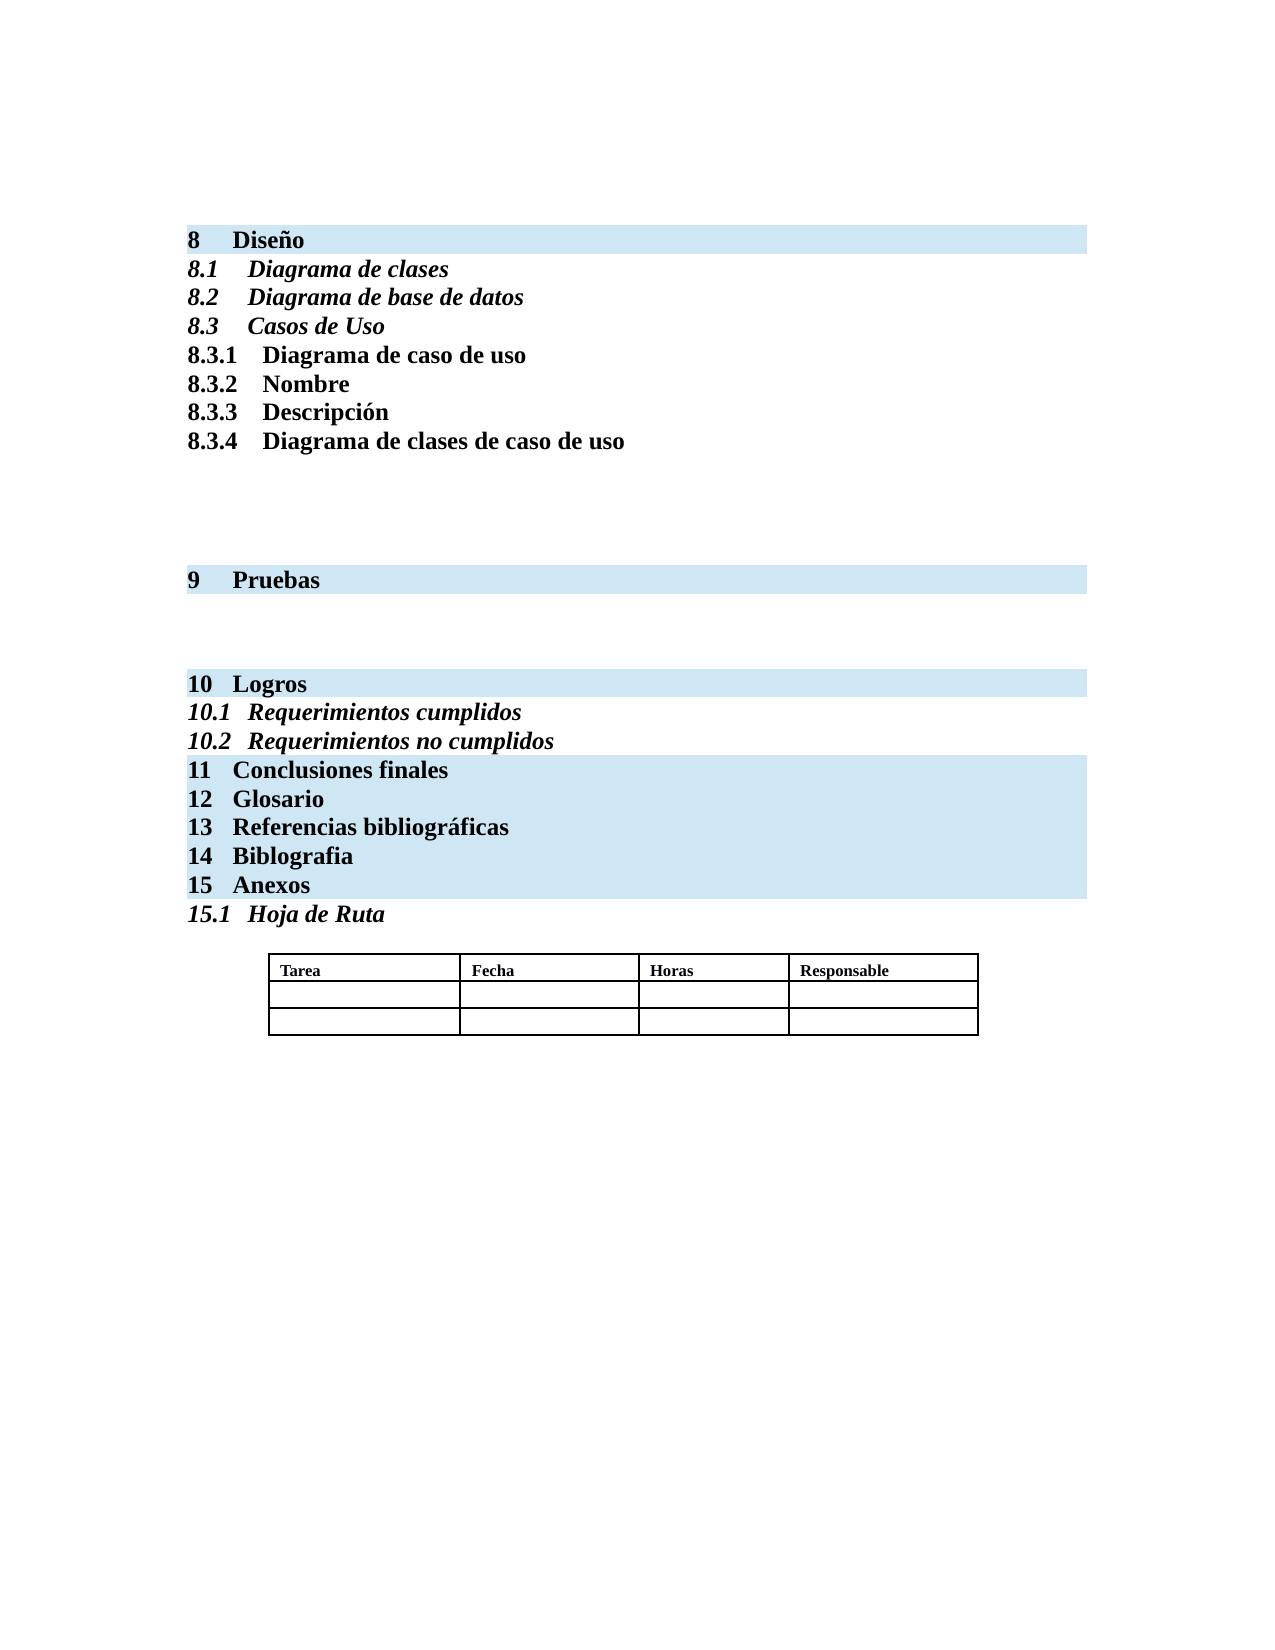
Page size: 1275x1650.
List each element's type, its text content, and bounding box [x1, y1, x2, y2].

table_cell [790, 1009, 977, 1034]
table_cell [640, 982, 788, 1007]
subtitle Conclusiones finales [187, 755, 1087, 784]
table_cell [270, 1009, 459, 1034]
table_header Tarea [270, 955, 459, 979]
subtitle Anexos [187, 870, 1087, 899]
subtitle Referencias bibliográficas [187, 812, 1087, 841]
subtitle Glosario [187, 784, 1087, 812]
subtitle Pruebas [187, 565, 1087, 594]
table_header Horas [640, 955, 788, 979]
subtitle Requerimientos no cumplidos [187, 726, 1087, 755]
table_header Responsable [790, 955, 977, 979]
subtitle Diagrama de clases de caso de uso [187, 426, 1087, 455]
subtitle Casos de Uso [187, 311, 1087, 340]
table_header Fecha [461, 955, 638, 979]
table_cell [461, 982, 638, 1007]
table_cell [461, 1009, 638, 1034]
subtitle Diagrama de clases [187, 254, 1087, 282]
subtitle Descripción [187, 397, 1087, 426]
table_cell [270, 982, 459, 1007]
table_cell [790, 982, 977, 1007]
subtitle Nombre [187, 369, 1087, 397]
subtitle Hoja de Ruta [187, 899, 1087, 927]
subtitle Diseño [187, 225, 1087, 254]
table_cell [640, 1009, 788, 1034]
subtitle Logros [187, 669, 1087, 697]
subtitle Diagrama de base de datos [187, 282, 1087, 311]
subtitle Diagrama de caso de uso [187, 340, 1087, 369]
subtitle Biblografia [187, 841, 1087, 870]
subtitle Requerimientos cumplidos [187, 697, 1087, 726]
